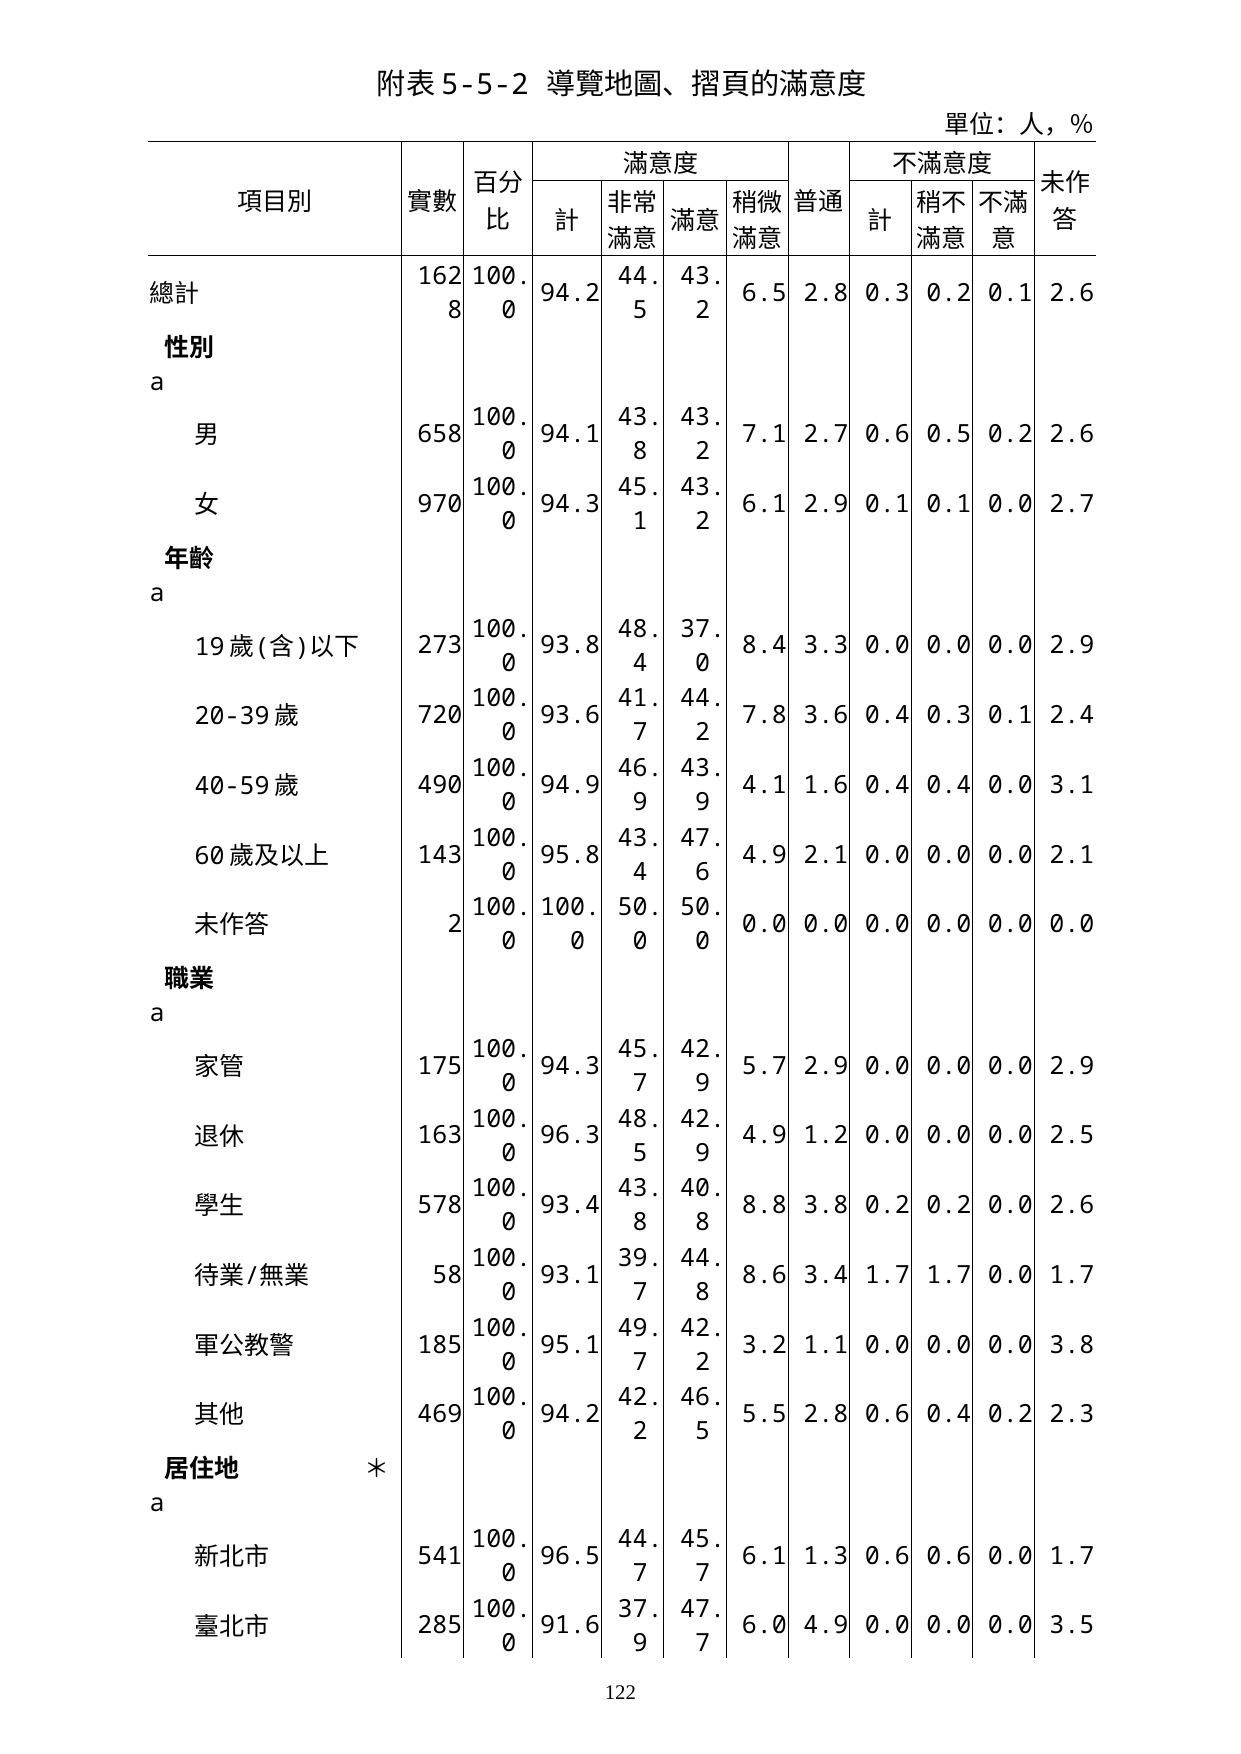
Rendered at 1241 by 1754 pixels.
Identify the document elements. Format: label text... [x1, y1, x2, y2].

table_cell 47.6 [664, 818, 726, 887]
table_cell 48.4 [602, 609, 663, 678]
table_cell 100.0 [464, 1168, 532, 1238]
table_cell 578 [402, 1168, 463, 1238]
table_cell 45.7 [602, 1029, 663, 1099]
table_cell 2.6 [1035, 398, 1096, 467]
table_cell 0.0 [973, 1308, 1034, 1377]
table_cell 93.1 [533, 1238, 601, 1308]
table_cell 970 [402, 467, 463, 537]
table_cell 實數 [402, 142, 463, 255]
table_cell 43.8 [602, 1168, 663, 1238]
table_cell 0.6 [850, 398, 911, 467]
table_cell 2.8 [789, 256, 849, 326]
table_cell 0.2 [973, 398, 1034, 467]
table_cell 6.0 [727, 1589, 788, 1658]
table_cell 稍微滿意 [727, 181, 788, 255]
table_cell [850, 537, 911, 609]
table_cell 0.3 [850, 256, 911, 326]
table_cell 不滿意度 [850, 142, 1034, 180]
table_cell 42.2 [602, 1378, 663, 1447]
table_cell [727, 1447, 788, 1519]
table_cell 44.7 [602, 1519, 663, 1589]
table_cell 94.3 [533, 1029, 601, 1099]
table_cell [402, 537, 463, 609]
table_cell 43.4 [602, 818, 663, 887]
table_cell 0.0 [973, 609, 1034, 678]
table_cell 44.2 [664, 678, 726, 748]
table_cell 待業/無業 [148, 1238, 401, 1308]
table_cell 6.5 [727, 256, 788, 326]
table_cell [533, 957, 601, 1029]
table_cell 58 [402, 1238, 463, 1308]
table_cell 94.3 [533, 467, 601, 537]
table_cell [789, 957, 849, 1029]
table_cell 2.7 [1035, 467, 1096, 537]
table_cell 100.0 [464, 678, 532, 748]
table_cell 1.2 [789, 1099, 849, 1168]
table_cell [1035, 537, 1096, 609]
table_cell 6.1 [727, 467, 788, 537]
table_cell 單位：人，％ [148, 103, 1096, 141]
table_cell 總計 [148, 256, 401, 326]
table_cell 42.9 [664, 1099, 726, 1168]
table_cell [602, 326, 663, 397]
table_cell 94.2 [533, 256, 601, 326]
table_cell 1.3 [789, 1519, 849, 1589]
table_cell 39.7 [602, 1238, 663, 1308]
table_cell 93.6 [533, 678, 601, 748]
table_cell [464, 1447, 532, 1519]
table_cell [664, 1447, 726, 1519]
table_cell 143 [402, 818, 463, 887]
table_cell 49.7 [602, 1308, 663, 1377]
table_cell 0.1 [850, 467, 911, 537]
table_cell 2.6 [1035, 1168, 1096, 1238]
table_cell 普通 [789, 142, 849, 255]
table_cell 42.2 [664, 1308, 726, 1377]
table_cell 0.4 [912, 748, 972, 818]
table_cell [789, 1447, 849, 1519]
table_cell 0.0 [912, 609, 972, 678]
table_cell 3.5 [1035, 1589, 1096, 1658]
table_cell [973, 957, 1034, 1029]
table_cell 40-59歲 [148, 748, 401, 818]
table_cell 臺北市 [148, 1589, 401, 1658]
table_cell 4.9 [727, 1099, 788, 1168]
table_cell [789, 326, 849, 397]
table_cell [912, 537, 972, 609]
table_cell 100.0 [464, 398, 532, 467]
table_cell 0.5 [912, 398, 972, 467]
table_cell [664, 957, 726, 1029]
table_cell [973, 1447, 1034, 1519]
table_cell 0.2 [973, 1378, 1034, 1447]
table_cell [464, 957, 532, 1029]
table_cell 家管 [148, 1029, 401, 1099]
table_cell 43.8 [602, 398, 663, 467]
table_cell 48.5 [602, 1099, 663, 1168]
table_cell 44.8 [664, 1238, 726, 1308]
table_cell 4.1 [727, 748, 788, 818]
table_cell [912, 957, 972, 1029]
table_cell 100.0 [464, 256, 532, 326]
table_cell 未作答 [1035, 142, 1096, 255]
table_cell 490 [402, 748, 463, 818]
table_cell [912, 326, 972, 397]
table_cell 0.6 [850, 1378, 911, 1447]
table_cell [727, 957, 788, 1029]
table_cell 計 [850, 181, 911, 255]
table_cell 軍公教警 [148, 1308, 401, 1377]
table_cell 其他 [148, 1378, 401, 1447]
table_cell [602, 537, 663, 609]
table_cell 50.0 [602, 888, 663, 957]
table_cell 1.1 [789, 1308, 849, 1377]
table_cell [602, 1447, 663, 1519]
table_cell 女 [148, 467, 401, 537]
table_cell [464, 326, 532, 397]
table_cell 175 [402, 1029, 463, 1099]
table_cell 職業 a [148, 957, 401, 1029]
table_cell [464, 537, 532, 609]
table_cell 男 [148, 398, 401, 467]
table_cell 469 [402, 1378, 463, 1447]
table_cell [1035, 326, 1096, 397]
table_cell 6.1 [727, 1519, 788, 1589]
table_cell 0.1 [912, 467, 972, 537]
table_cell 0.0 [973, 467, 1034, 537]
table_cell 45.7 [664, 1519, 726, 1589]
table_cell [850, 1447, 911, 1519]
table_cell 0.0 [912, 1308, 972, 1377]
table_cell 273 [402, 609, 463, 678]
table_cell 1628 [402, 256, 463, 326]
table_cell 100.0 [533, 888, 601, 957]
table_cell 百分比 [464, 142, 532, 255]
table_cell 稍不滿意 [912, 181, 972, 255]
table_cell [912, 1447, 972, 1519]
table_cell 100.0 [464, 818, 532, 887]
table_cell 不滿意 [973, 181, 1034, 255]
table_cell 0.2 [912, 256, 972, 326]
table_cell 8.8 [727, 1168, 788, 1238]
table_cell 3.6 [789, 678, 849, 748]
table_cell 2.9 [1035, 1029, 1096, 1099]
table_cell 2.1 [1035, 818, 1096, 887]
table_cell 2.8 [789, 1378, 849, 1447]
table_cell 2.1 [789, 818, 849, 887]
table_cell 滿意度 [533, 142, 788, 180]
table_cell [402, 326, 463, 397]
table_cell 2.5 [1035, 1099, 1096, 1168]
table_cell 94.9 [533, 748, 601, 818]
table_cell [973, 326, 1034, 397]
table_cell 95.1 [533, 1308, 601, 1377]
table_cell 96.3 [533, 1099, 601, 1168]
table_cell 5.5 [727, 1378, 788, 1447]
table_cell 100.0 [464, 1378, 532, 1447]
table_cell 8.6 [727, 1238, 788, 1308]
table_cell 0.6 [912, 1519, 972, 1589]
table_cell 0.0 [973, 818, 1034, 887]
table_cell 年齡 a [148, 537, 401, 609]
table_cell 0.0 [850, 1029, 911, 1099]
table_cell 0.0 [973, 1519, 1034, 1589]
table_cell 3.8 [789, 1168, 849, 1238]
table_cell [850, 326, 911, 397]
table_cell 0.0 [973, 1099, 1034, 1168]
table_cell 0.0 [912, 1029, 972, 1099]
table_cell [664, 537, 726, 609]
table_cell 40.8 [664, 1168, 726, 1238]
table_cell [727, 537, 788, 609]
table_cell 滿意 [664, 181, 726, 255]
table_cell 541 [402, 1519, 463, 1589]
table_cell 94.1 [533, 398, 601, 467]
table_cell [789, 537, 849, 609]
table_cell 非常滿意 [602, 181, 663, 255]
table_cell 未作答 [148, 888, 401, 957]
table_cell 0.0 [973, 1589, 1034, 1658]
table_cell 1.6 [789, 748, 849, 818]
table_cell 0.0 [912, 888, 972, 957]
table_cell 0.0 [912, 818, 972, 887]
table_cell 0.0 [912, 1099, 972, 1168]
table_cell 100.0 [464, 1099, 532, 1168]
table_cell 2.9 [789, 467, 849, 537]
table_cell [727, 326, 788, 397]
table_cell 2.4 [1035, 678, 1096, 748]
table_cell 1.7 [1035, 1519, 1096, 1589]
table_cell 2.3 [1035, 1378, 1096, 1447]
table_cell 3.1 [1035, 748, 1096, 818]
table_cell 0.0 [727, 888, 788, 957]
table_cell 7.8 [727, 678, 788, 748]
table_cell 46.9 [602, 748, 663, 818]
table_cell 50.0 [664, 888, 726, 957]
table_cell 91.6 [533, 1589, 601, 1658]
table_cell 37.0 [664, 609, 726, 678]
table_cell 2.6 [1035, 256, 1096, 326]
table_cell 43.2 [664, 256, 726, 326]
table_cell 0.0 [850, 1589, 911, 1658]
table_cell 0.0 [850, 818, 911, 887]
table_cell 3.3 [789, 609, 849, 678]
table_cell 1.7 [912, 1238, 972, 1308]
table_cell 0.1 [973, 678, 1034, 748]
table_cell 100.0 [464, 1238, 532, 1308]
table_cell [402, 1447, 463, 1519]
table_cell [664, 326, 726, 397]
table_cell 3.4 [789, 1238, 849, 1308]
table_cell 46.5 [664, 1378, 726, 1447]
table_cell 1.7 [850, 1238, 911, 1308]
table_cell 100.0 [464, 1589, 532, 1658]
table_cell 45.1 [602, 467, 663, 537]
table_cell 4.9 [727, 818, 788, 887]
table_cell 93.4 [533, 1168, 601, 1238]
table_cell 0.0 [1035, 888, 1096, 957]
table_cell 100.0 [464, 888, 532, 957]
table_cell 新北市 [148, 1519, 401, 1589]
table_cell 0.0 [850, 1099, 911, 1168]
table_cell 658 [402, 398, 463, 467]
table_cell 0.0 [850, 888, 911, 957]
table_cell [533, 326, 601, 397]
table_cell 0.0 [973, 1238, 1034, 1308]
table_cell [402, 957, 463, 1029]
table_cell 項目別 [148, 142, 401, 255]
table_cell 0.4 [850, 748, 911, 818]
table_cell [850, 957, 911, 1029]
table_cell 3.8 [1035, 1308, 1096, 1377]
table_cell 0.4 [850, 678, 911, 748]
table_cell 7.1 [727, 398, 788, 467]
table_cell 0.2 [912, 1168, 972, 1238]
table_cell 4.9 [789, 1589, 849, 1658]
table_cell 47.7 [664, 1589, 726, 1658]
table_cell 20-39歲 [148, 678, 401, 748]
table_cell 100.0 [464, 748, 532, 818]
table_cell 1.7 [1035, 1238, 1096, 1308]
table_cell 93.8 [533, 609, 601, 678]
table_cell 8.4 [727, 609, 788, 678]
table_cell 163 [402, 1099, 463, 1168]
table_cell [1035, 957, 1096, 1029]
table_cell [533, 537, 601, 609]
table_cell 0.0 [789, 888, 849, 957]
table_cell 5.7 [727, 1029, 788, 1099]
table_cell [602, 957, 663, 1029]
table_cell 96.5 [533, 1519, 601, 1589]
table_cell 42.9 [664, 1029, 726, 1099]
table_cell 100.0 [464, 1519, 532, 1589]
table_cell 37.9 [602, 1589, 663, 1658]
table_cell 94.2 [533, 1378, 601, 1447]
table_cell 43.2 [664, 467, 726, 537]
table_cell 3.2 [727, 1308, 788, 1377]
table_cell 100.0 [464, 609, 532, 678]
table_cell 44.5 [602, 256, 663, 326]
table_cell 2.7 [789, 398, 849, 467]
table_cell 100.0 [464, 467, 532, 537]
table_cell 41.7 [602, 678, 663, 748]
table_cell 43.2 [664, 398, 726, 467]
table_cell 285 [402, 1589, 463, 1658]
table_cell [973, 537, 1034, 609]
table_cell 2.9 [789, 1029, 849, 1099]
table_cell 0.0 [973, 1168, 1034, 1238]
table_cell 0.0 [912, 1589, 972, 1658]
table_cell 0.1 [973, 256, 1034, 326]
table_cell 0.3 [912, 678, 972, 748]
table_cell 2 [402, 888, 463, 957]
table_cell 100.0 [464, 1308, 532, 1377]
table_cell 0.4 [912, 1378, 972, 1447]
table_cell 0.0 [973, 888, 1034, 957]
table_cell 100.0 [464, 1029, 532, 1099]
table_cell 95.8 [533, 818, 601, 887]
table_cell 19歲(含)以下 [148, 609, 401, 678]
table_cell 計 [533, 181, 601, 255]
table_cell 0.0 [850, 1308, 911, 1377]
table_cell 43.9 [664, 748, 726, 818]
table_cell 185 [402, 1308, 463, 1377]
table_cell 0.2 [850, 1168, 911, 1238]
table_cell 性別 a [148, 326, 401, 397]
table_cell 0.0 [973, 748, 1034, 818]
table_cell [533, 1447, 601, 1519]
table_cell 學生 [148, 1168, 401, 1238]
table_cell 居住地 ＊a [148, 1447, 401, 1519]
table_cell 720 [402, 678, 463, 748]
table_cell 0.0 [973, 1029, 1034, 1099]
table_cell 0.0 [850, 609, 911, 678]
table_cell 2.9 [1035, 609, 1096, 678]
table_cell 0.6 [850, 1519, 911, 1589]
table_cell [1035, 1447, 1096, 1519]
table_header 附表5-5-2 導覽地圖、摺頁的滿意度 [148, 59, 1096, 103]
table_cell 60歲及以上 [148, 818, 401, 887]
table_cell 退休 [148, 1099, 401, 1168]
